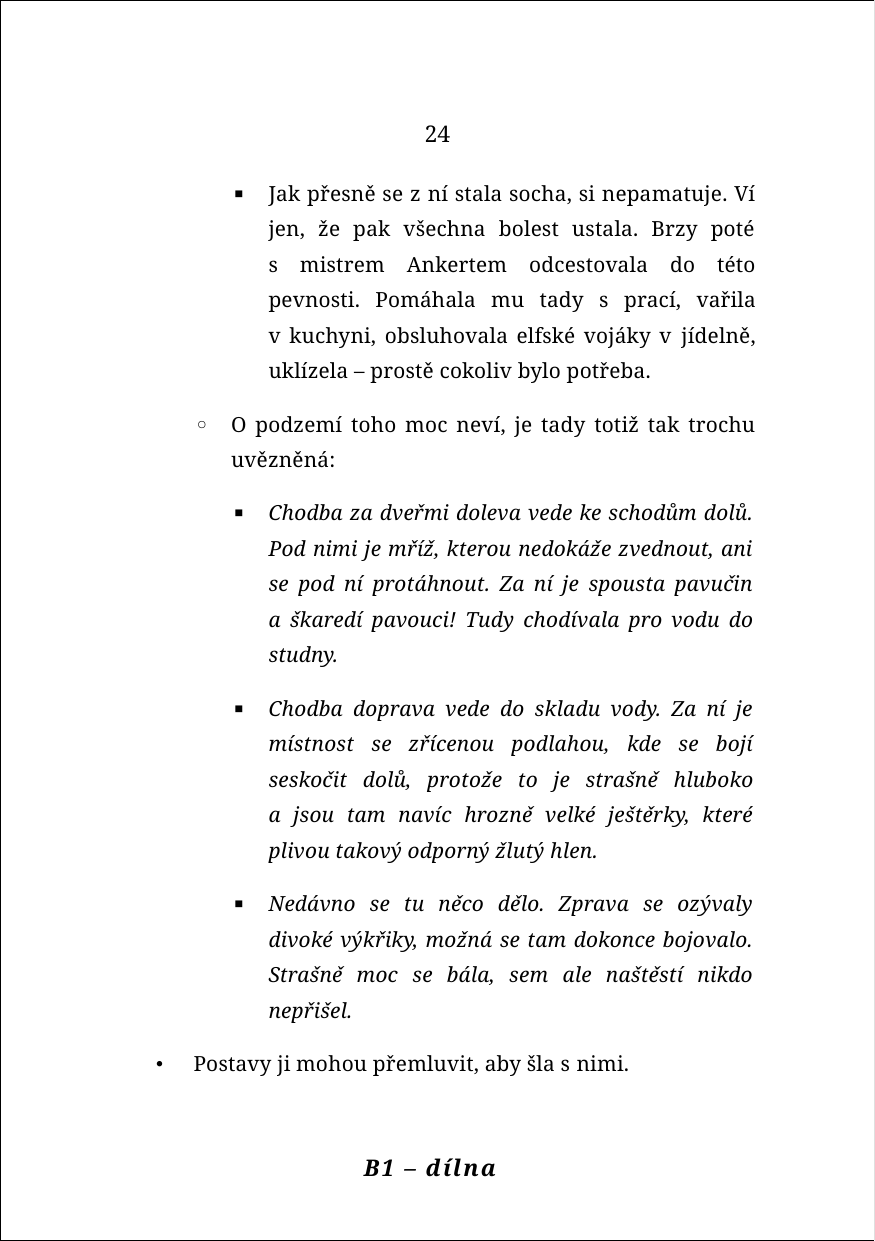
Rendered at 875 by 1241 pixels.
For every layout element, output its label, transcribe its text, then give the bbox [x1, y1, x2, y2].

list O⁠ podzemí toho moc neví, je tady totiž tak trochu uvězněná: [193, 410, 756, 474]
list Nedávno se tu něco dělo. Zprava se ozývaly divoké výkřiky, možná se tam dokonce bojovalo. Strašně moc se bála, sem ale naštěstí nikdo nepřišel. [231, 889, 756, 1024]
list Chodba doprava vede do skladu vody. Za ní je místnost se zřícenou podlahou, kde se bojí seskočit dolů, protože to je strašně hluboko a⁠ jsou tam navíc hrozně velké ještěrky, které plivou takový odporný žlutý hlen. [231, 694, 756, 864]
list Chodba za dveřmi doleva vede ke schodům dolů. Pod nimi je mříž, kterou nedokáže zvednout, ani se pod ní protáhnout. Za ní je spousta pavučin a⁠ škaredí pavouci! Tudy chodívala pro vodu do studny. [231, 498, 756, 669]
list Postavy ji mohou přemluvit, aby šla s⁠ nimi. [156, 1049, 756, 1077]
list Jak přesně se z⁠ ní stala socha, si nepamatuje. Ví jen, že pak všechna bolest ustala. Brzy poté s⁠ mistrem Ankertem odcestovala do této pevnosti. Pomáhala mu tady s⁠ prací, vařila v⁠ kuchyni, obsluhovala elfské vojáky v⁠ jídelně, uklízela – prostě cokoliv bylo potřeba. [231, 179, 756, 385]
